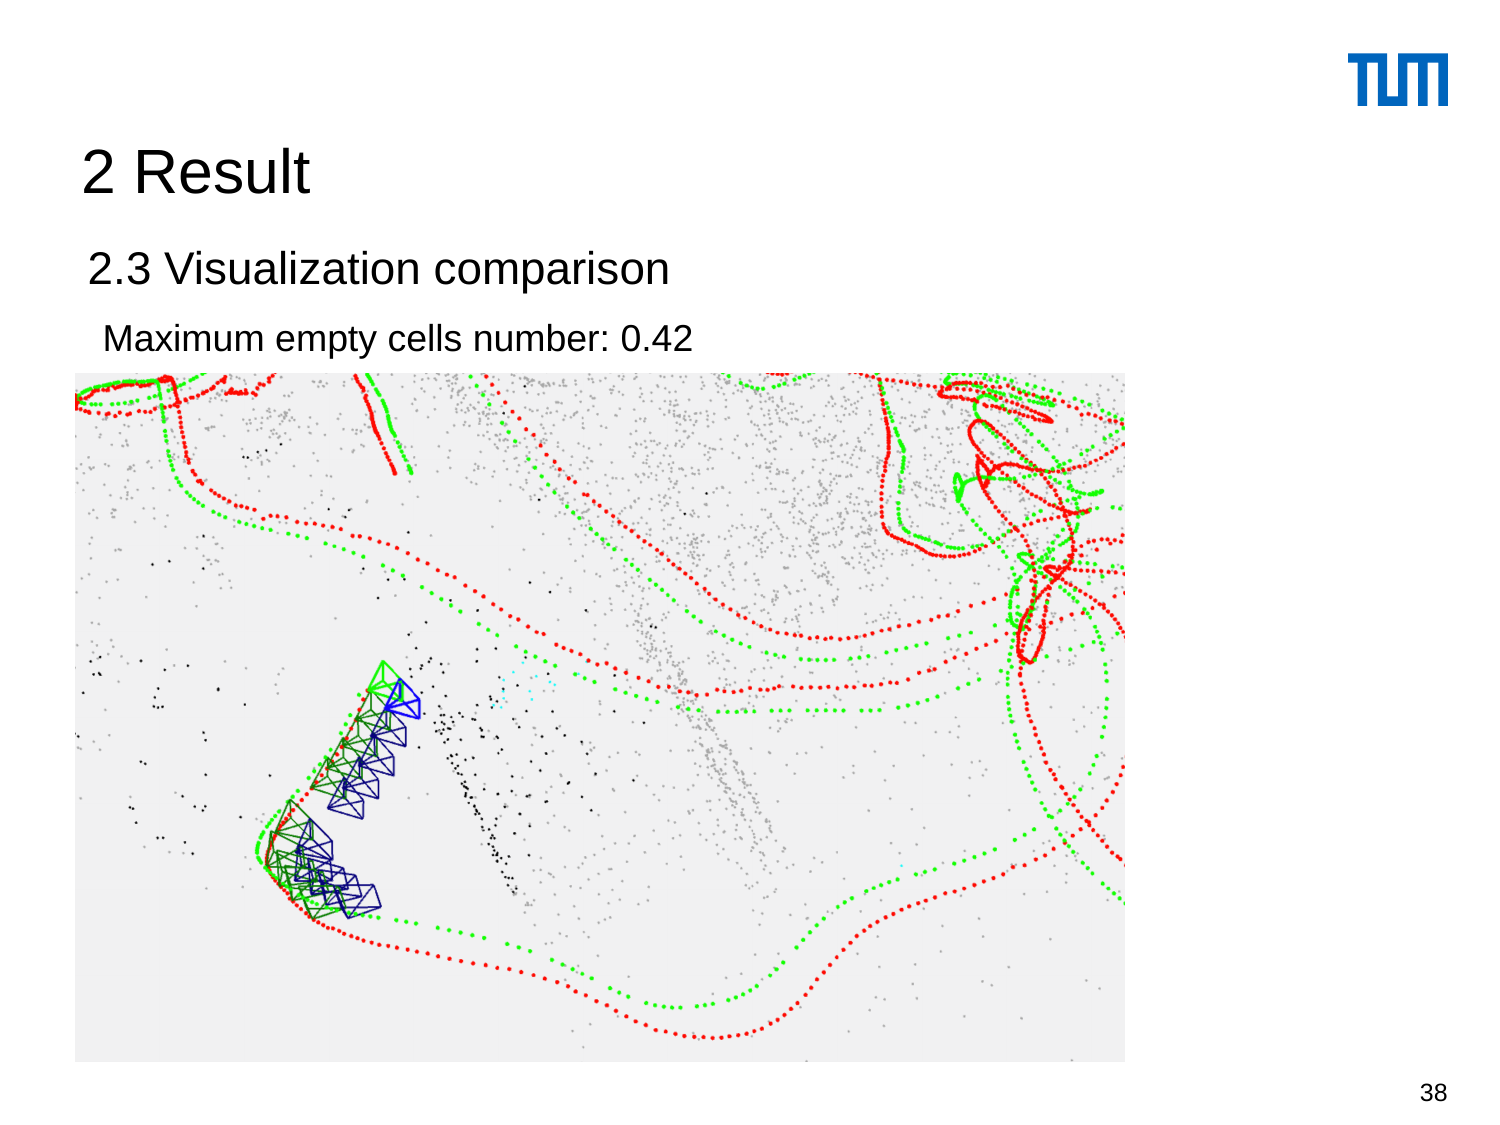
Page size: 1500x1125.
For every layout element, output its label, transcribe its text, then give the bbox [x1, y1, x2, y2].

text_box Maximum empty cells number: 0.42 [87, 309, 870, 370]
slide_number [1111, 1061, 1448, 1122]
list 2.3 Visualization comparison [87, 231, 1416, 963]
title 2 Result [81, 139, 1110, 207]
picture [75, 373, 1125, 1062]
